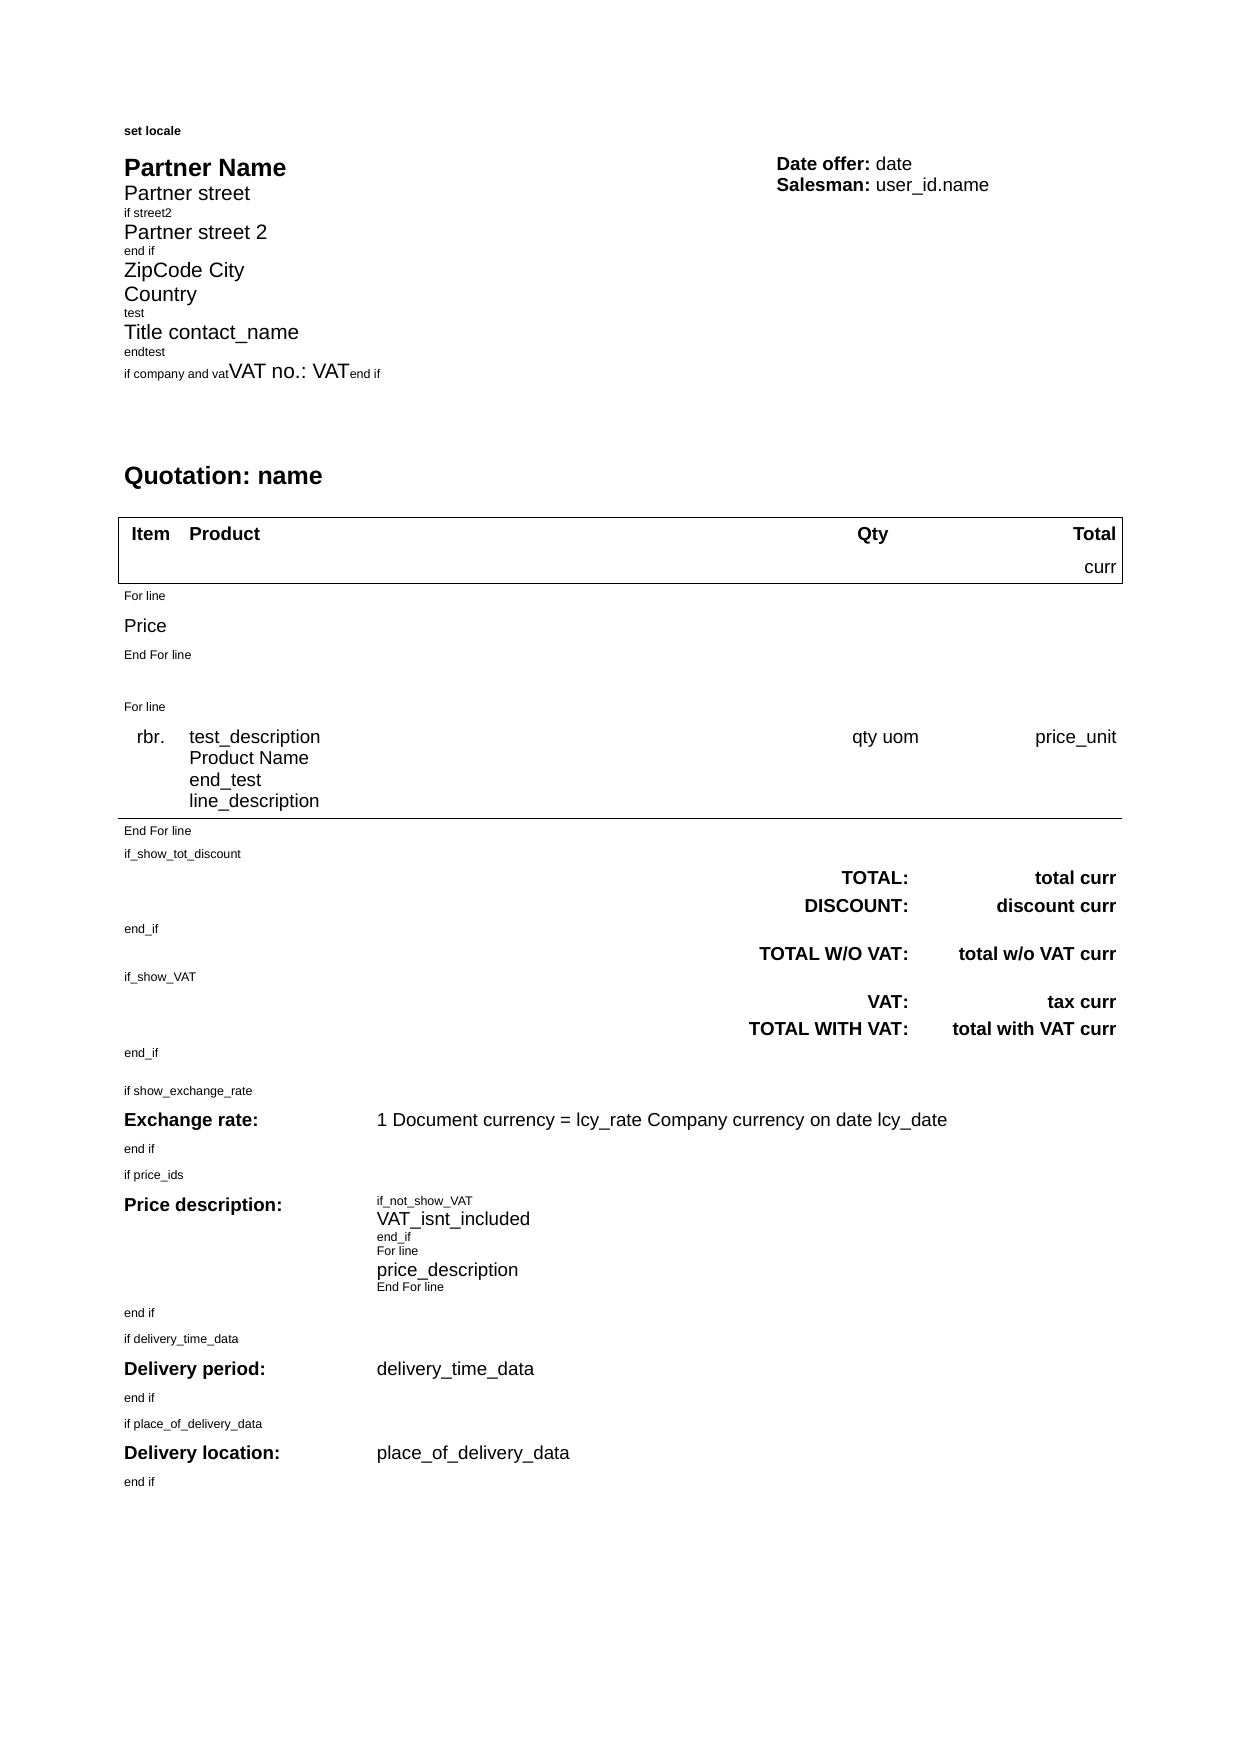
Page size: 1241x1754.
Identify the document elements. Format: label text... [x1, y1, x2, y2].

table_cell Delivery location: [118, 1436, 371, 1469]
table_cell if_not_show_VAT VAT_isnt_included end_if For line price_description End For line [371, 1188, 1122, 1300]
table_cell [118, 668, 1122, 694]
table_cell For line [118, 694, 1122, 720]
table_cell end_if [118, 1043, 1122, 1063]
table_cell end if [118, 1385, 1122, 1411]
table_cell price_unit [924, 720, 1122, 817]
table_cell Partner Name Partner street if street2 Partner street 2 end if ZipCode City Country test Title contact_name endtest if company and vatVAT no.: VATend if [118, 147, 771, 388]
table_cell if price_ids [118, 1162, 1122, 1188]
table_header Product [183, 518, 821, 550]
table_cell [821, 550, 924, 583]
table_cell Price [118, 609, 1122, 642]
table_cell End For line [118, 642, 1122, 668]
table_cell end if [118, 1469, 1122, 1495]
table_cell total w/o VAT curr [914, 939, 1122, 967]
table_cell DISCOUNT: [118, 891, 914, 919]
table_cell End For line [118, 819, 1122, 843]
table_cell end if [118, 1136, 1122, 1162]
table_cell curr [924, 550, 1122, 583]
table_header if delivery_time_data [118, 1326, 1122, 1352]
table_header Total [924, 518, 1122, 550]
table_cell test_description Product Name end_test line_description [183, 720, 821, 817]
table_cell end if [118, 1300, 1122, 1326]
table_cell if_show_VAT [118, 967, 1122, 987]
table_cell if_show_tot_discount [118, 843, 1122, 864]
table_header if show_exchange_rate [118, 1078, 1122, 1103]
table_header set locale [118, 118, 1122, 147]
table_cell tax curr [914, 988, 1122, 1015]
table_cell VAT: [118, 988, 914, 1015]
table_header Qty [821, 518, 924, 550]
table_cell Delivery period: [118, 1352, 371, 1385]
table_cell [119, 550, 183, 583]
table_cell if place_of_delivery_data [118, 1411, 1122, 1436]
table_cell qty uom [821, 720, 924, 817]
table_cell Exchange rate: [118, 1103, 371, 1136]
table_cell rbr. [118, 720, 183, 817]
table_cell discount curr [914, 891, 1122, 919]
table_cell end_if [118, 919, 1122, 939]
table_header Quotation: name [118, 455, 1122, 496]
table_cell delivery_time_data [371, 1352, 1122, 1385]
table_cell TOTAL: [118, 864, 914, 891]
table_cell total curr [914, 864, 1122, 891]
table_cell TOTAL WITH VAT: [118, 1015, 914, 1043]
table_cell TOTAL W/O VAT: [118, 939, 914, 967]
table_cell Date offer: date Salesman: user_id.name [771, 147, 1122, 388]
table_cell [183, 550, 821, 583]
table_cell Price description: [118, 1188, 371, 1300]
table_cell For line [118, 584, 1122, 609]
table_cell place_of_delivery_data [371, 1436, 1122, 1469]
table_header Item [119, 518, 183, 550]
table_cell 1 Document currency = lcy_rate Company currency on date lcy_date [371, 1103, 1122, 1136]
table_cell total with VAT curr [914, 1015, 1122, 1043]
